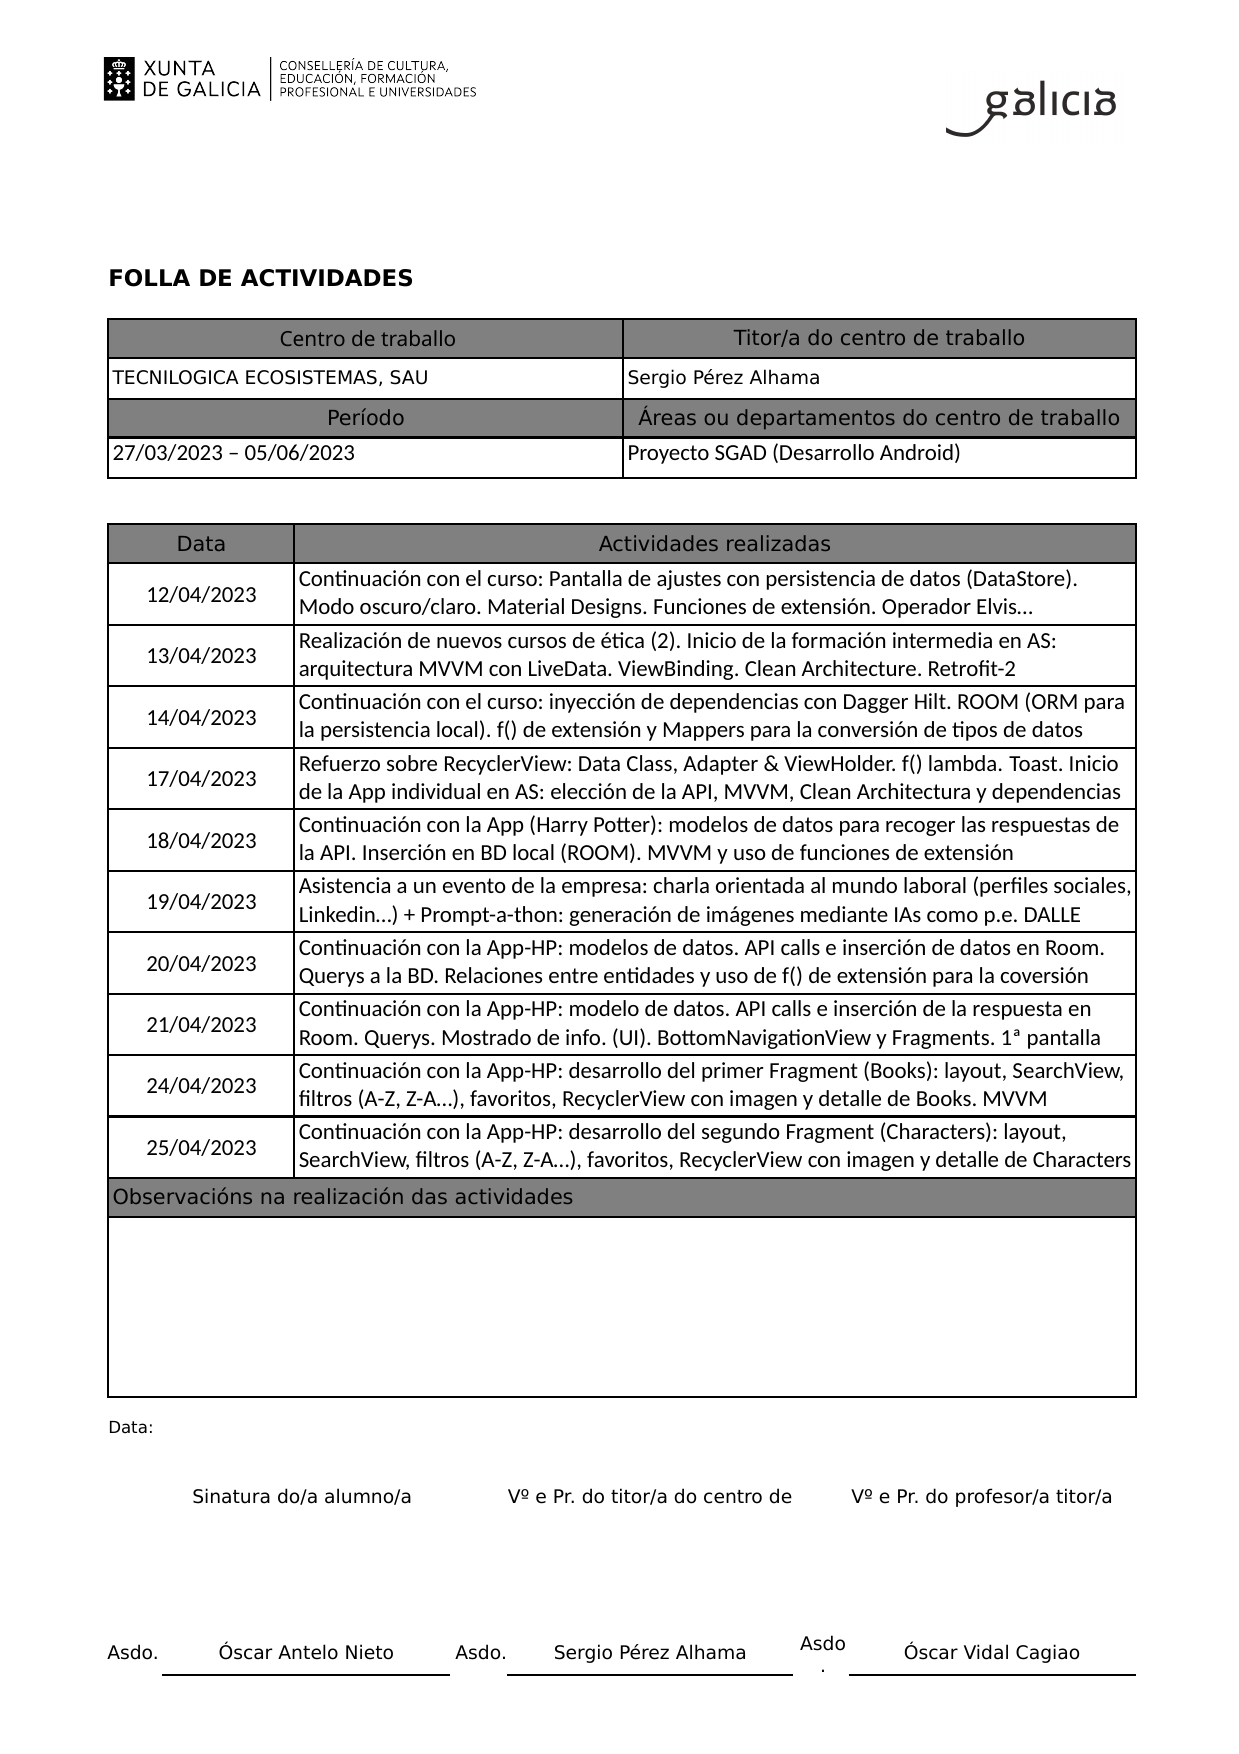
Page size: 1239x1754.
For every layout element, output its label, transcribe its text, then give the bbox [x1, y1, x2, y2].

table_cell [1140, 155, 1239, 238]
table_cell [1131, 1518, 1136, 1633]
table_cell [1140, 1477, 1239, 1517]
table_cell [623, 57, 793, 71]
table_cell [946, 1418, 1131, 1447]
table_cell 25/04/2023 [109, 1118, 293, 1177]
table_cell [162, 239, 169, 265]
table_cell [1140, 265, 1239, 306]
table_cell [623, 41, 793, 57]
table_cell [489, 57, 507, 71]
table_cell [169, 41, 294, 57]
table_cell [507, 41, 519, 57]
table_cell [450, 1477, 454, 1517]
table_cell [482, 1418, 489, 1447]
table_cell [1131, 239, 1136, 265]
table_cell [0, 71, 104, 147]
table_header [455, 0, 482, 41]
table_cell [158, 1398, 162, 1418]
table_cell [519, 155, 623, 238]
table_header [811, 0, 824, 41]
table_header [108, 0, 158, 41]
table_header [519, 0, 623, 41]
table_cell [162, 1447, 169, 1477]
table_cell 13/04/2023 [109, 626, 293, 685]
table_cell [104, 306, 108, 318]
table_cell [0, 747, 104, 808]
table_cell [849, 1418, 946, 1447]
table_cell [104, 265, 108, 306]
table_cell Óscar Vidal Cagiao [849, 1633, 1136, 1673]
table_cell [811, 1398, 824, 1418]
table_header [797, 0, 811, 41]
table_cell [849, 1518, 946, 1633]
table_header [158, 0, 162, 41]
table_cell [450, 306, 454, 318]
table_cell [1140, 1633, 1239, 1673]
table_cell [158, 239, 162, 265]
table_cell [450, 1418, 454, 1447]
table_cell [0, 870, 104, 931]
table_cell [623, 306, 793, 318]
table_cell 12/04/2023 [109, 564, 293, 624]
table_cell [811, 1447, 824, 1477]
table_cell [849, 306, 946, 318]
table_cell [169, 1398, 294, 1418]
table_cell Realización de nuevos cursos de ética (2). Inicio de la formación intermedia en AS: arquitectura MVVM con LiveData. ViewBinding. Clean Architecture. Retrofit-2 [295, 626, 1135, 685]
table_cell [294, 1398, 446, 1418]
table_cell [811, 1418, 824, 1447]
table_cell Titor/a do centro de traballo [624, 320, 1135, 357]
table_cell Continuación con la App-HP: desarrollo del primer Fragment (Books): layout, SearchView, filtros (A-Z, Z-A…), favoritos, RecyclerView con imagen y detalle de Books. MVVM [295, 1056, 1135, 1115]
table_cell [294, 41, 446, 57]
table_cell [824, 1518, 848, 1633]
table_cell [811, 1477, 824, 1517]
table_cell [489, 1447, 507, 1477]
table_cell [793, 71, 797, 147]
table_cell [489, 71, 507, 147]
table_cell [104, 1447, 108, 1477]
table_cell [482, 1447, 489, 1477]
table_cell Óscar Antelo Nieto [162, 1633, 450, 1673]
table_cell [797, 41, 811, 57]
table_cell [519, 306, 623, 318]
table_cell [158, 479, 162, 523]
table_cell [793, 1447, 797, 1477]
table_cell [507, 306, 519, 318]
table_cell [519, 147, 623, 154]
table_header [489, 0, 507, 41]
table_cell [446, 1447, 450, 1477]
table_cell [1140, 1396, 1239, 1418]
table_cell [1140, 747, 1239, 808]
table_cell [1136, 1447, 1140, 1477]
table_cell [519, 479, 623, 523]
table_cell [446, 1477, 450, 1517]
table_cell [0, 477, 104, 523]
table_cell [455, 1447, 482, 1477]
table_cell [1140, 477, 1239, 523]
table_header [104, 0, 108, 41]
table_cell 18/04/2023 [109, 810, 293, 869]
table_cell [793, 306, 797, 318]
table_cell [108, 1398, 158, 1418]
table_header [450, 0, 454, 41]
table_cell [108, 239, 158, 265]
table_cell [793, 1418, 797, 1447]
table_cell [489, 306, 507, 318]
table_cell Actividades realizadas [295, 525, 1135, 562]
table_cell [811, 147, 824, 154]
table_cell [104, 477, 108, 523]
table_cell [793, 239, 797, 265]
table_cell [797, 155, 811, 238]
table_cell Data [109, 525, 293, 562]
table_cell 17/04/2023 [109, 749, 293, 808]
table_cell [482, 155, 489, 238]
table_cell [1136, 477, 1140, 523]
table_cell [623, 265, 793, 306]
table_cell [0, 1477, 104, 1517]
table_cell Vº e Pr. do titor/a do centro de [489, 1477, 811, 1517]
table_cell Continuación con la App-HP: modelos de datos. API calls e inserción de datos en Room. Querys a la BD. Relaciones entre entidades y uso de f() de extensión para la coversión [295, 933, 1135, 992]
table_cell [0, 993, 104, 1054]
table_cell [294, 1447, 446, 1477]
table_cell [507, 155, 519, 238]
table_cell [1131, 265, 1136, 306]
table_cell [811, 57, 824, 71]
table_cell [1136, 1396, 1140, 1418]
table_header [0, 0, 104, 41]
table_cell Refuerzo sobre RecyclerView: Data Class, Adapter & ViewHolder. f() lambda. Toast. Inicio de la App individual en AS: elección de la API, MVVM, Clean Architectura y dependencias [295, 749, 1135, 808]
table_cell [0, 1518, 104, 1633]
table_cell [797, 1518, 811, 1633]
table_cell [489, 147, 507, 154]
table_cell [114, 85, 124, 89]
table_cell [793, 1398, 797, 1418]
table_cell [108, 155, 158, 238]
table_cell [0, 1447, 104, 1477]
table_cell [824, 147, 848, 154]
table_cell [455, 479, 482, 523]
table_cell [1136, 265, 1140, 306]
table_cell [108, 1518, 158, 1633]
table_cell [104, 41, 108, 57]
table_cell [482, 479, 489, 523]
table_cell 20/04/2023 [109, 933, 293, 992]
table_header [623, 0, 793, 41]
table_cell [1131, 71, 1136, 147]
table_cell [489, 1398, 507, 1418]
table_cell [455, 306, 482, 318]
table_cell [455, 239, 482, 265]
table_cell [824, 479, 848, 523]
table_cell [158, 41, 162, 57]
table_cell [446, 41, 450, 57]
table_cell [104, 239, 108, 265]
table_cell [793, 155, 797, 238]
table_cell [1140, 436, 1239, 477]
table_cell [1136, 1633, 1140, 1673]
table_cell [507, 1518, 519, 1633]
table_cell [0, 239, 104, 265]
table_cell [489, 479, 507, 523]
table_cell [294, 1518, 446, 1633]
table_cell [1131, 57, 1136, 71]
table_cell [946, 239, 1131, 265]
table_cell [158, 1447, 162, 1477]
table_cell [108, 1447, 158, 1477]
table_cell [623, 479, 793, 523]
table_cell Áreas ou departamentos do centro de traballo [624, 400, 1135, 436]
table_cell [489, 41, 507, 57]
table_cell Vº e Pr. do profesor/a titor/a [824, 1477, 1140, 1517]
table_cell [623, 239, 793, 265]
table_cell [811, 71, 824, 147]
table_cell [793, 1633, 797, 1673]
table_cell [455, 1398, 482, 1418]
table_cell [0, 931, 104, 992]
table_cell [446, 1418, 450, 1447]
table_cell [0, 1115, 104, 1177]
table_cell [450, 155, 454, 238]
table_cell [1140, 1447, 1239, 1477]
table_cell 27/03/2023 – 05/06/2023 [109, 439, 622, 477]
table_cell [824, 239, 848, 265]
table_cell Continuación con la App (Harry Potter): modelos de datos para recoger las respuestas de la API. Inserción en BD local (ROOM). MVVM y uso de funciones de extensión [295, 810, 1135, 869]
table_cell [824, 57, 848, 71]
table_header [1136, 0, 1140, 41]
table_cell [507, 1447, 519, 1477]
table_cell [946, 41, 1131, 57]
table_cell [446, 1518, 450, 1633]
table_cell [1140, 239, 1239, 265]
table_cell Sergio Pérez Alhama [507, 1633, 793, 1673]
table_cell [824, 41, 848, 57]
table_cell [104, 1518, 108, 1633]
table_cell Asdo. [104, 1633, 162, 1673]
table_cell FOLLA DE ACTIVIDADES [108, 265, 519, 306]
table_cell [946, 57, 1131, 71]
table_cell [1140, 808, 1239, 869]
table_cell [1140, 1177, 1239, 1216]
table_cell [0, 1054, 104, 1115]
table_cell [169, 239, 294, 265]
table_cell [793, 479, 797, 523]
table_cell [946, 265, 1131, 306]
table_cell [162, 41, 169, 57]
table_cell [797, 147, 811, 154]
table_header [294, 0, 446, 41]
table_cell [482, 1477, 489, 1517]
table_cell [158, 1518, 162, 1633]
table_cell [0, 523, 104, 562]
table_cell [482, 41, 489, 57]
table_header [849, 0, 946, 41]
table_cell [1140, 57, 1239, 71]
table_cell [507, 57, 519, 71]
table_header [1131, 0, 1136, 41]
table_cell [450, 41, 454, 57]
table_cell [1131, 41, 1136, 57]
table_cell [849, 479, 946, 523]
table_cell [482, 147, 489, 154]
table_cell [162, 306, 169, 318]
table_header [446, 0, 450, 41]
table_cell [0, 357, 104, 397]
table_cell [108, 306, 158, 318]
table_cell [482, 71, 489, 147]
table_cell [519, 41, 623, 57]
table_cell [0, 265, 104, 306]
table_cell [797, 306, 811, 318]
table_cell [507, 479, 519, 523]
table_cell [104, 57, 482, 154]
table_cell [109, 1218, 1135, 1396]
table_cell [507, 1398, 519, 1418]
table_cell [158, 306, 162, 318]
table_cell [294, 479, 446, 523]
table_cell [455, 1518, 482, 1633]
table_cell [1136, 155, 1140, 238]
table_cell [793, 41, 797, 57]
table_cell [1136, 239, 1140, 265]
table_cell [450, 1633, 454, 1673]
table_cell [824, 71, 848, 147]
table_cell [108, 41, 158, 57]
table_cell 21/04/2023 [109, 995, 293, 1054]
table_cell [446, 306, 450, 318]
table_cell [450, 239, 454, 265]
table_cell [519, 1398, 623, 1418]
table_cell [482, 306, 489, 318]
table_header [946, 0, 1131, 41]
table_cell [519, 239, 623, 265]
table_cell Período [109, 400, 622, 436]
table_header [793, 0, 797, 41]
table_cell [489, 155, 507, 238]
table_cell [158, 155, 162, 238]
table_cell [811, 41, 824, 57]
table_cell [811, 1518, 824, 1633]
table_cell [1136, 71, 1140, 147]
table_cell [446, 239, 450, 265]
table_cell [507, 71, 519, 147]
table_cell [946, 1447, 1131, 1477]
table_cell [1131, 1398, 1136, 1418]
table_cell [0, 624, 104, 685]
table_cell TECNILOGICA ECOSISTEMAS, SAU [109, 359, 622, 397]
table_cell [519, 265, 623, 306]
table_cell [1140, 1518, 1239, 1633]
table_cell [811, 306, 824, 318]
table_cell [1140, 562, 1239, 624]
table_cell [811, 265, 824, 306]
table_cell [446, 155, 450, 238]
table_cell [1140, 931, 1239, 992]
table_cell Continuación con la App-HP: modelo de datos. API calls e inserción de la respuesta en Room. Querys. Mostrado de info. (UI). BottomNavigationView y Fragments. 1ª pantalla [295, 995, 1135, 1054]
table_cell [1136, 306, 1140, 318]
table_cell Data: [108, 1418, 169, 1447]
table_cell [1136, 1518, 1140, 1633]
table_cell [104, 1477, 108, 1517]
table_cell [793, 57, 797, 71]
table_cell [519, 1447, 623, 1477]
table_cell [1136, 41, 1140, 57]
table_cell [455, 1418, 482, 1447]
table_cell [294, 155, 446, 238]
table_cell [104, 1418, 108, 1447]
table_cell [1131, 479, 1136, 523]
table_cell Asdo. [455, 1633, 507, 1673]
table_header [162, 0, 169, 41]
table_cell [450, 1447, 454, 1477]
table_cell [169, 1447, 294, 1477]
table_cell [104, 155, 108, 238]
table_cell [294, 1418, 446, 1447]
table_cell [1140, 1418, 1239, 1447]
table_cell [1140, 318, 1239, 357]
table_cell [450, 1398, 454, 1418]
table_cell [104, 1396, 108, 1418]
table_cell [946, 479, 1131, 523]
table_cell [946, 147, 1131, 154]
table_cell [519, 1518, 623, 1633]
table_cell [446, 1398, 450, 1418]
table_cell [162, 155, 169, 238]
table_cell [793, 265, 797, 306]
table_cell [797, 57, 811, 71]
table_cell [0, 436, 104, 477]
table_cell [0, 318, 104, 357]
table_header [507, 0, 519, 41]
table_cell [1140, 71, 1239, 147]
table_cell [0, 155, 104, 238]
table_cell [849, 1398, 946, 1418]
table_cell [507, 1418, 519, 1447]
table_cell Observacións na realización das actividades [109, 1179, 1135, 1216]
table_cell 14/04/2023 [109, 687, 293, 747]
table_cell [0, 398, 104, 436]
table_cell Sinatura do/a alumno/a [158, 1477, 446, 1517]
table_cell [482, 1518, 489, 1633]
table_cell [455, 155, 482, 238]
table_cell [623, 1447, 793, 1477]
table_cell [507, 147, 519, 154]
table_cell [0, 1396, 104, 1418]
table_cell [0, 306, 104, 318]
table_cell [162, 1398, 169, 1418]
table_cell Continuación con la App-HP: desarrollo del segundo Fragment (Characters): layout, SearchView, filtros (A-Z, Z-A…), favoritos, RecyclerView con imagen y detalle de Characters MVVM: [295, 1118, 1135, 1177]
table_cell [489, 1418, 507, 1447]
table_cell [0, 1216, 104, 1396]
table_cell [1131, 155, 1136, 238]
table_cell Asistencia a un evento de la empresa: charla orientada al mundo laboral (perfiles sociales, Linkedin…) + Prompt-a-thon: generación de imágenes mediante IAs como p.e. DALLE [295, 872, 1135, 931]
table_cell [946, 1398, 1131, 1418]
table_cell [849, 155, 946, 238]
table_cell [450, 1518, 454, 1633]
table_cell [507, 239, 519, 265]
table_cell [946, 155, 1131, 238]
table_cell [849, 265, 946, 306]
table_cell [0, 808, 104, 869]
table_cell 24/04/2023 [109, 1056, 293, 1115]
table_cell [519, 1418, 623, 1447]
table_cell [797, 239, 811, 265]
table_cell [1131, 1418, 1136, 1447]
table_cell [1140, 1216, 1239, 1396]
table_cell [824, 1447, 848, 1477]
table_cell [824, 265, 848, 306]
table_header [824, 0, 848, 41]
table_cell [169, 1518, 294, 1633]
table_cell [797, 1447, 811, 1477]
table_cell [811, 479, 824, 523]
table_cell [169, 479, 294, 523]
table_cell [797, 479, 811, 523]
table_cell [0, 57, 103, 71]
table_cell [455, 41, 482, 57]
table_cell [482, 57, 489, 71]
table_cell [824, 1418, 848, 1447]
table_cell [623, 1418, 793, 1447]
table_cell Continuación con el curso: Pantalla de ajustes con persistencia de datos (DataStore). Modo oscuro/claro. Material Designs. Funciones de extensión. Operador Elvis… [295, 564, 1135, 624]
table_cell [623, 1398, 793, 1418]
table_cell [450, 479, 454, 523]
table_cell [1140, 147, 1239, 154]
table_cell Sergio Pérez Alhama [624, 359, 1135, 397]
table_cell [0, 147, 104, 154]
table_cell 19/04/2023 [109, 872, 293, 931]
table_cell Proyecto SGAD (Desarrollo Android) [624, 439, 1135, 477]
table_cell [849, 147, 946, 154]
table_cell [824, 1398, 848, 1418]
table_cell [849, 41, 946, 57]
table_cell [1136, 57, 1140, 71]
table_cell [169, 306, 294, 318]
table_cell [1140, 1115, 1239, 1177]
table_cell [1140, 398, 1239, 436]
table_header [482, 0, 489, 41]
table_cell [797, 1418, 811, 1447]
table_cell [1140, 41, 1239, 57]
table_header [169, 0, 294, 41]
table_cell [108, 1477, 158, 1517]
table_cell [1131, 306, 1136, 318]
table_cell [519, 57, 623, 71]
table_cell [623, 1518, 793, 1633]
table_cell [811, 155, 824, 238]
table_cell [623, 147, 793, 154]
table_cell [1140, 357, 1239, 397]
table_cell [1140, 1054, 1239, 1115]
table_cell [623, 71, 793, 147]
table_cell [489, 1518, 507, 1633]
table_cell [162, 1518, 169, 1633]
table_cell [849, 239, 946, 265]
table_cell [849, 1447, 946, 1477]
table_cell [1140, 993, 1239, 1054]
table_cell [623, 155, 793, 238]
table_cell [1140, 685, 1239, 747]
table_cell [811, 239, 824, 265]
table_cell [162, 479, 169, 523]
table_cell [0, 685, 104, 747]
table_cell [849, 57, 946, 71]
table_cell [1140, 523, 1239, 562]
table_cell [1127, 71, 1131, 147]
table_header [1140, 0, 1239, 41]
table_cell [849, 71, 946, 147]
table_cell [793, 1518, 797, 1633]
table_cell [482, 1398, 489, 1418]
table_cell [797, 1398, 811, 1418]
table_cell [0, 1633, 104, 1673]
table_cell Continuación con el curso: inyección de dependencias con Dagger Hilt. ROOM (ORM para la persistencia local). f() de extensión y Mappers para la conversión de tipos de datos [295, 687, 1135, 747]
table_cell [455, 1477, 482, 1517]
table_cell [482, 239, 489, 265]
table_cell [108, 479, 158, 523]
table_cell [0, 1177, 104, 1216]
table_cell [0, 41, 104, 57]
table_cell [169, 155, 294, 238]
table_cell [946, 1518, 1131, 1633]
table_cell [797, 71, 811, 147]
table_cell [169, 1418, 294, 1447]
table_cell [1140, 870, 1239, 931]
table_cell Asdo. [797, 1633, 848, 1673]
table_cell [824, 155, 848, 238]
table_cell [0, 1418, 104, 1447]
table_cell [1136, 1418, 1140, 1447]
table_cell [446, 479, 450, 523]
table_cell [0, 562, 104, 624]
table_cell [1140, 306, 1239, 318]
table_cell [797, 265, 811, 306]
table_cell Centro de traballo [109, 320, 622, 357]
table_cell [1131, 1447, 1136, 1477]
table_cell [1140, 624, 1239, 685]
table_cell [946, 306, 1131, 318]
table_cell [824, 306, 848, 318]
table_cell [294, 239, 446, 265]
table_cell [519, 71, 623, 147]
table_cell [489, 239, 507, 265]
table_cell [294, 306, 446, 318]
